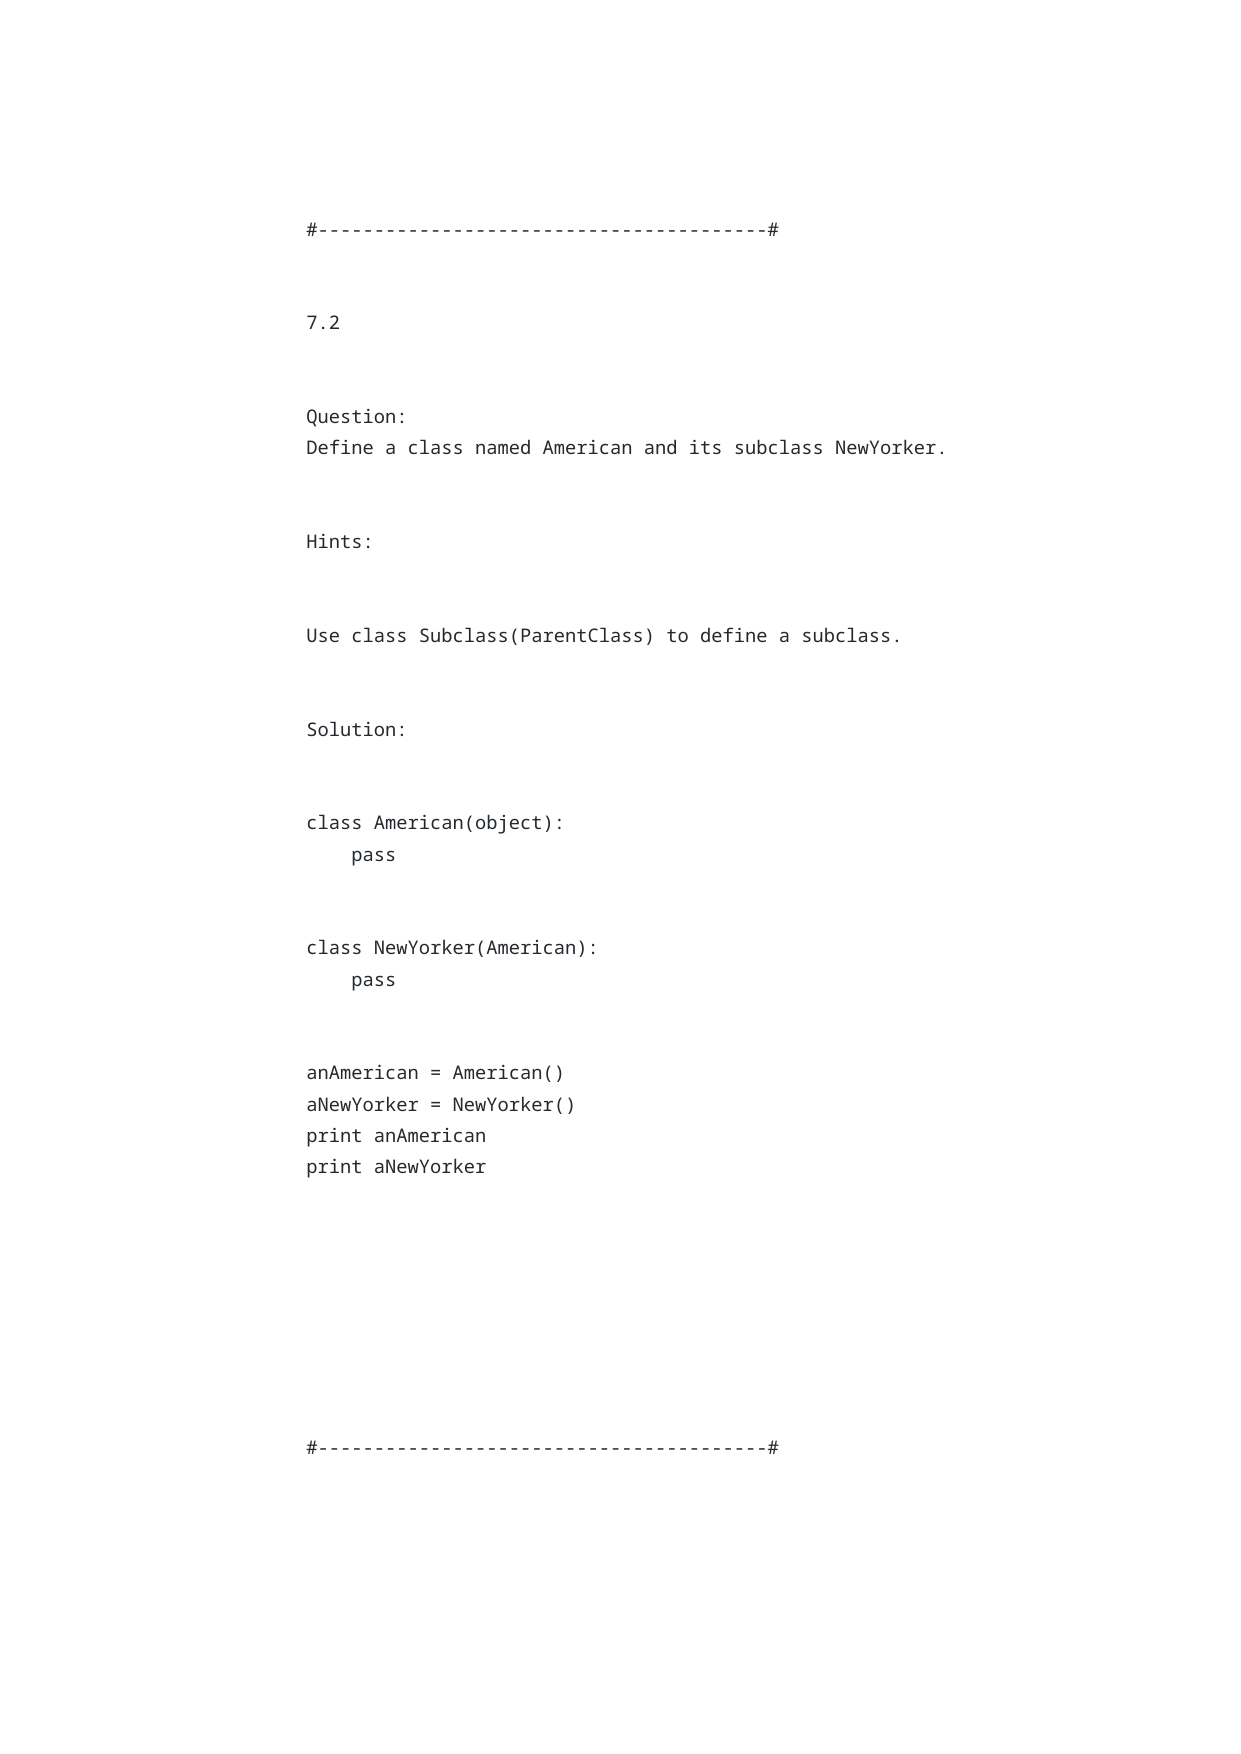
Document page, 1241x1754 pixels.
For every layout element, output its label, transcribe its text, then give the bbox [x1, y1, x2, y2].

table_cell [146, 741, 291, 804]
table_cell [146, 1179, 291, 1241]
table_cell [146, 929, 291, 960]
table_cell [291, 335, 1091, 398]
table_cell [291, 460, 1091, 523]
table_cell Solution: [291, 710, 1091, 741]
table_cell [291, 1460, 1091, 1523]
table_cell [146, 710, 291, 741]
table_cell print anAmerican [291, 1116, 1091, 1148]
table_cell 7.2 [291, 304, 1091, 335]
table_cell aNewYorker = NewYorker() [291, 1085, 1091, 1116]
table_cell [291, 866, 1091, 929]
table_cell [146, 960, 291, 991]
table_cell [146, 429, 291, 460]
table_cell [146, 616, 291, 648]
table_cell [146, 1523, 291, 1585]
table_cell [146, 1429, 291, 1460]
table_cell [291, 991, 1091, 1054]
table_cell [146, 241, 291, 304]
table_cell [291, 554, 1091, 616]
table_cell [146, 523, 291, 554]
table_cell [146, 991, 291, 1054]
table_cell class NewYorker(American): [291, 929, 1091, 960]
table_cell [146, 1116, 291, 1148]
table_cell #----------------------------------------# [291, 1429, 1091, 1460]
table_cell [146, 210, 291, 241]
table_cell [291, 1304, 1091, 1366]
table_cell Define a class named American and its subclass NewYorker. [291, 429, 1091, 460]
table_cell [146, 1304, 291, 1366]
table_cell pass [291, 835, 1091, 866]
table_cell Hints: [291, 523, 1091, 554]
table_cell [291, 148, 1091, 210]
table_cell [146, 304, 291, 335]
table_cell [146, 1148, 291, 1179]
table_cell [146, 1241, 291, 1304]
table_cell pass [291, 960, 1091, 991]
table_cell [146, 804, 291, 835]
table_cell [291, 648, 1091, 710]
table_cell [291, 241, 1091, 304]
table_cell [146, 1085, 291, 1116]
table_cell [146, 1460, 291, 1523]
table_cell [146, 460, 291, 523]
table_cell [146, 1054, 291, 1085]
table_cell anAmerican = American() [291, 1054, 1091, 1085]
table_cell [291, 1366, 1091, 1429]
table_cell [146, 554, 291, 616]
table_cell [146, 835, 291, 866]
table_cell class American(object): [291, 804, 1091, 835]
table_cell [291, 1241, 1091, 1304]
table_cell [146, 148, 291, 210]
table_cell [146, 648, 291, 710]
table_cell [146, 866, 291, 929]
table_cell [146, 1366, 291, 1429]
table_cell [291, 1523, 1091, 1585]
table_cell Question: [291, 398, 1091, 429]
table_cell [291, 741, 1091, 804]
table_cell [146, 335, 291, 398]
table_cell #----------------------------------------# [291, 210, 1091, 241]
table_cell Use class Subclass(ParentClass) to define a subclass. [291, 616, 1091, 648]
table_cell print aNewYorker [291, 1148, 1091, 1179]
table_cell [146, 398, 291, 429]
table_cell [291, 1179, 1091, 1241]
